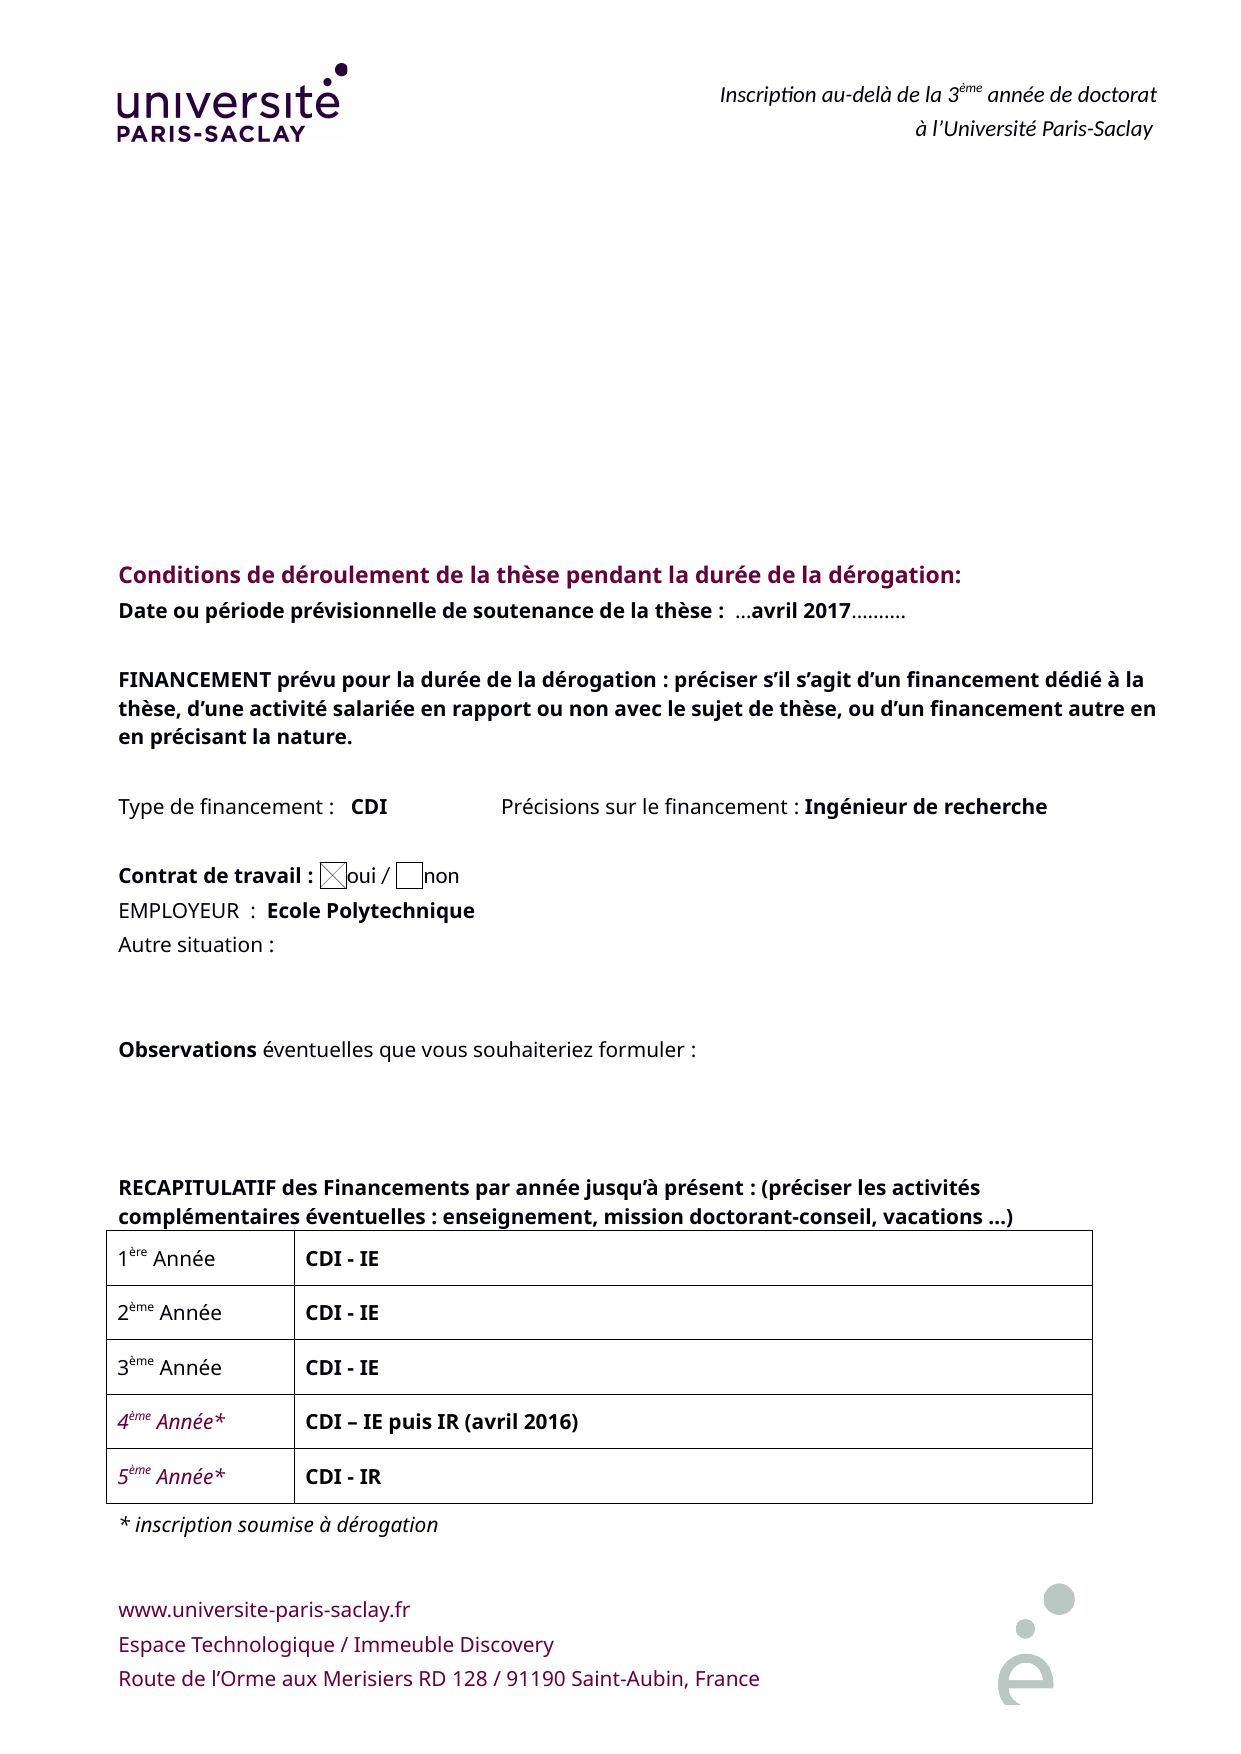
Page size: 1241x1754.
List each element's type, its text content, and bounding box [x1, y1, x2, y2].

text Contrat de travail : oui / non [118, 861, 1152, 890]
table_cell CDI – IE puis IR (avril 2016) [295, 1395, 1092, 1448]
table_cell 2ème Année [107, 1286, 294, 1339]
table_cell 4ème Année* [107, 1395, 294, 1448]
table_header CDI - IE [295, 1231, 1092, 1285]
table_cell CDI - IE [295, 1340, 1092, 1394]
text Type de financement : CDI Précisions sur le financement : Ingénieur de recherche [118, 792, 1166, 820]
text Conditions de déroulement de la thèse pendant la durée de la dérogation: [118, 559, 1152, 590]
text Observations éventuelles que vous souhaiteriez formuler : [118, 1035, 1152, 1063]
table_header 1ère Année [107, 1231, 294, 1285]
text EMPLOYEUR : Ecole Polytechnique [118, 896, 1152, 924]
text Autre situation : [118, 931, 1152, 959]
table_cell CDI - IE [295, 1286, 1092, 1339]
text * inscription soumise à dérogation [118, 1510, 1152, 1538]
picture [117, 63, 348, 142]
text Date ou période prévisionnelle de soutenance de la thèse : …avril 2017………. [118, 596, 1166, 625]
picture [991, 1574, 1086, 1705]
text RECAPITULATIF des Financements par année jusqu’à présent : (préciser les activités complémentaires éventuelles : enseignement, mission doctorant-conseil, vacations …) [118, 1173, 1152, 1230]
table_cell CDI - IR [295, 1449, 1092, 1503]
table_cell 5ème Année* [107, 1449, 294, 1503]
text FINANCEMENT prévu pour la durée de la dérogation : préciser s’il s’agit d’un financement dédié à la thèse, d’une activité salariée en rapport ou non avec le sujet de thèse, ou d’un financement autre en en précisant la nature. [118, 666, 1166, 751]
table_cell 3ème Année [107, 1340, 294, 1394]
